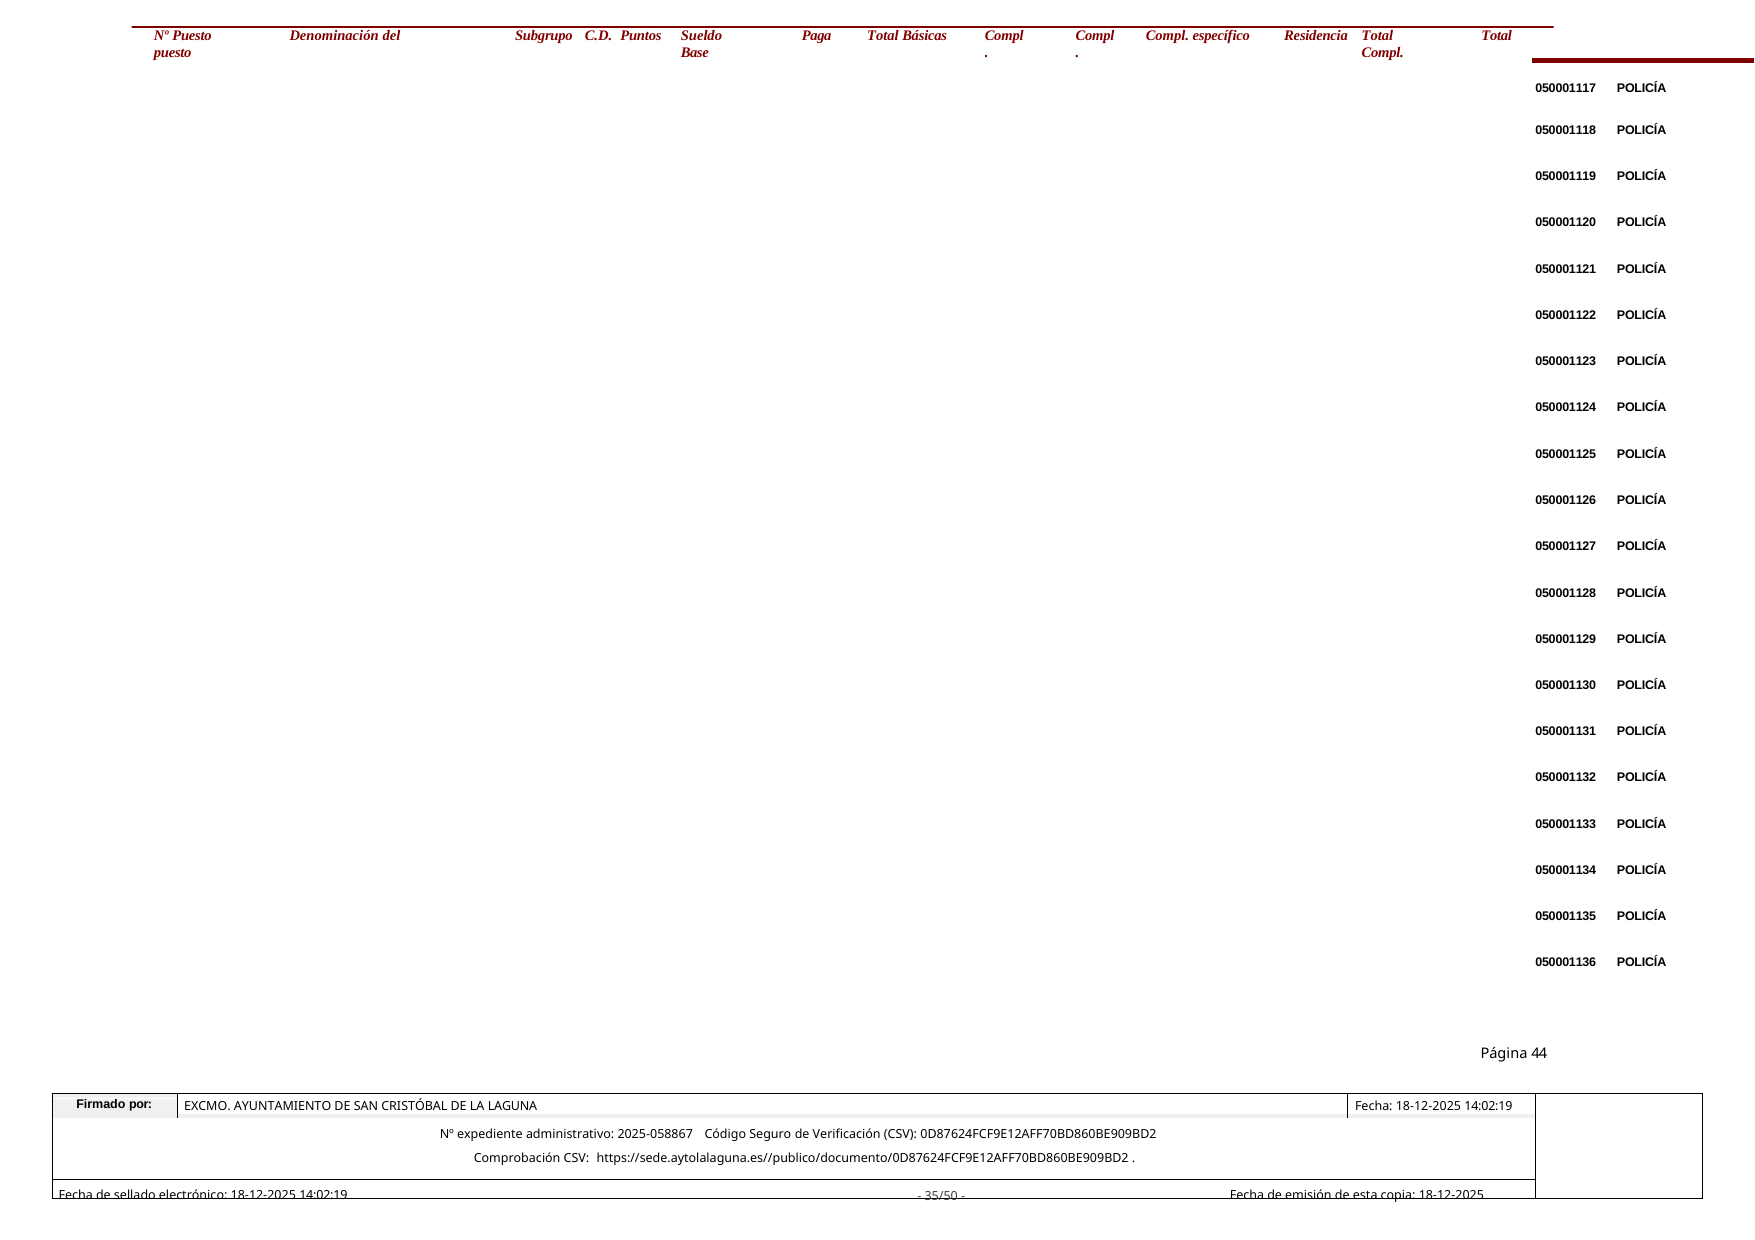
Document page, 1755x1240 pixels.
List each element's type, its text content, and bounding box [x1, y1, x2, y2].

text Total Básicas [867, 28, 948, 44]
table_cell 050001118 [1532, 108, 1607, 154]
table_cell 050001117 [1532, 63, 1607, 108]
text Compl. [1075, 28, 1119, 61]
text Compl. [984, 28, 1028, 61]
table_cell POLICÍA [1607, 339, 1754, 385]
table_cell 050001135 [1532, 894, 1607, 940]
table_cell POLICÍA [1607, 801, 1754, 848]
table_cell 050001132 [1532, 755, 1607, 801]
table_cell POLICÍA [1607, 63, 1754, 108]
table_cell POLICÍA [1607, 848, 1754, 894]
table_cell POLICÍA [1607, 616, 1754, 663]
table_cell 050001121 [1532, 246, 1607, 293]
table_cell 050001136 [1532, 940, 1607, 972]
table_cell 050001122 [1532, 293, 1607, 339]
table_cell POLICÍA [1607, 200, 1754, 246]
text Total [1481, 27, 1710, 44]
table_cell POLICÍA [1607, 246, 1754, 293]
text Subgrupo [515, 28, 574, 44]
table_cell 050001129 [1532, 616, 1607, 663]
table_cell POLICÍA [1607, 940, 1754, 972]
table_cell 050001119 [1532, 154, 1607, 200]
text Nº Puesto Denominación del puesto [153, 28, 442, 61]
table_cell POLICÍA [1607, 663, 1754, 709]
text Residencia [1284, 28, 1350, 44]
table_cell 050001128 [1532, 570, 1607, 616]
text Total Compl. [1361, 28, 1440, 61]
text Paga [802, 28, 833, 44]
table_cell POLICÍA [1607, 478, 1754, 524]
table_cell POLICÍA [1607, 570, 1754, 616]
table_cell POLICÍA [1607, 524, 1754, 570]
table_cell POLICÍA [1607, 894, 1754, 940]
table_cell POLICÍA [1607, 431, 1754, 478]
table_cell 050001134 [1532, 848, 1607, 894]
table_cell POLICÍA [1607, 755, 1754, 801]
table_cell 050001125 [1532, 431, 1607, 478]
text Sueldo Base [681, 28, 755, 61]
table_cell POLICÍA [1607, 709, 1754, 755]
table_cell POLICÍA [1607, 293, 1754, 339]
text Compl. específico [1146, 28, 1252, 44]
table_cell 050001127 [1532, 524, 1607, 570]
table_cell 050001120 [1532, 200, 1607, 246]
table_cell POLICÍA [1607, 108, 1754, 154]
text C.D. Puntos [584, 28, 663, 44]
table_cell 050001130 [1532, 663, 1607, 709]
table_header [1532, 44, 1754, 58]
table_cell 050001133 [1532, 801, 1607, 848]
table_cell 050001126 [1532, 478, 1607, 524]
table_cell 050001124 [1532, 385, 1607, 431]
table_cell 050001123 [1532, 339, 1607, 385]
table_cell POLICÍA [1607, 154, 1754, 200]
table_cell 050001131 [1532, 709, 1607, 755]
table_cell POLICÍA [1607, 385, 1754, 431]
